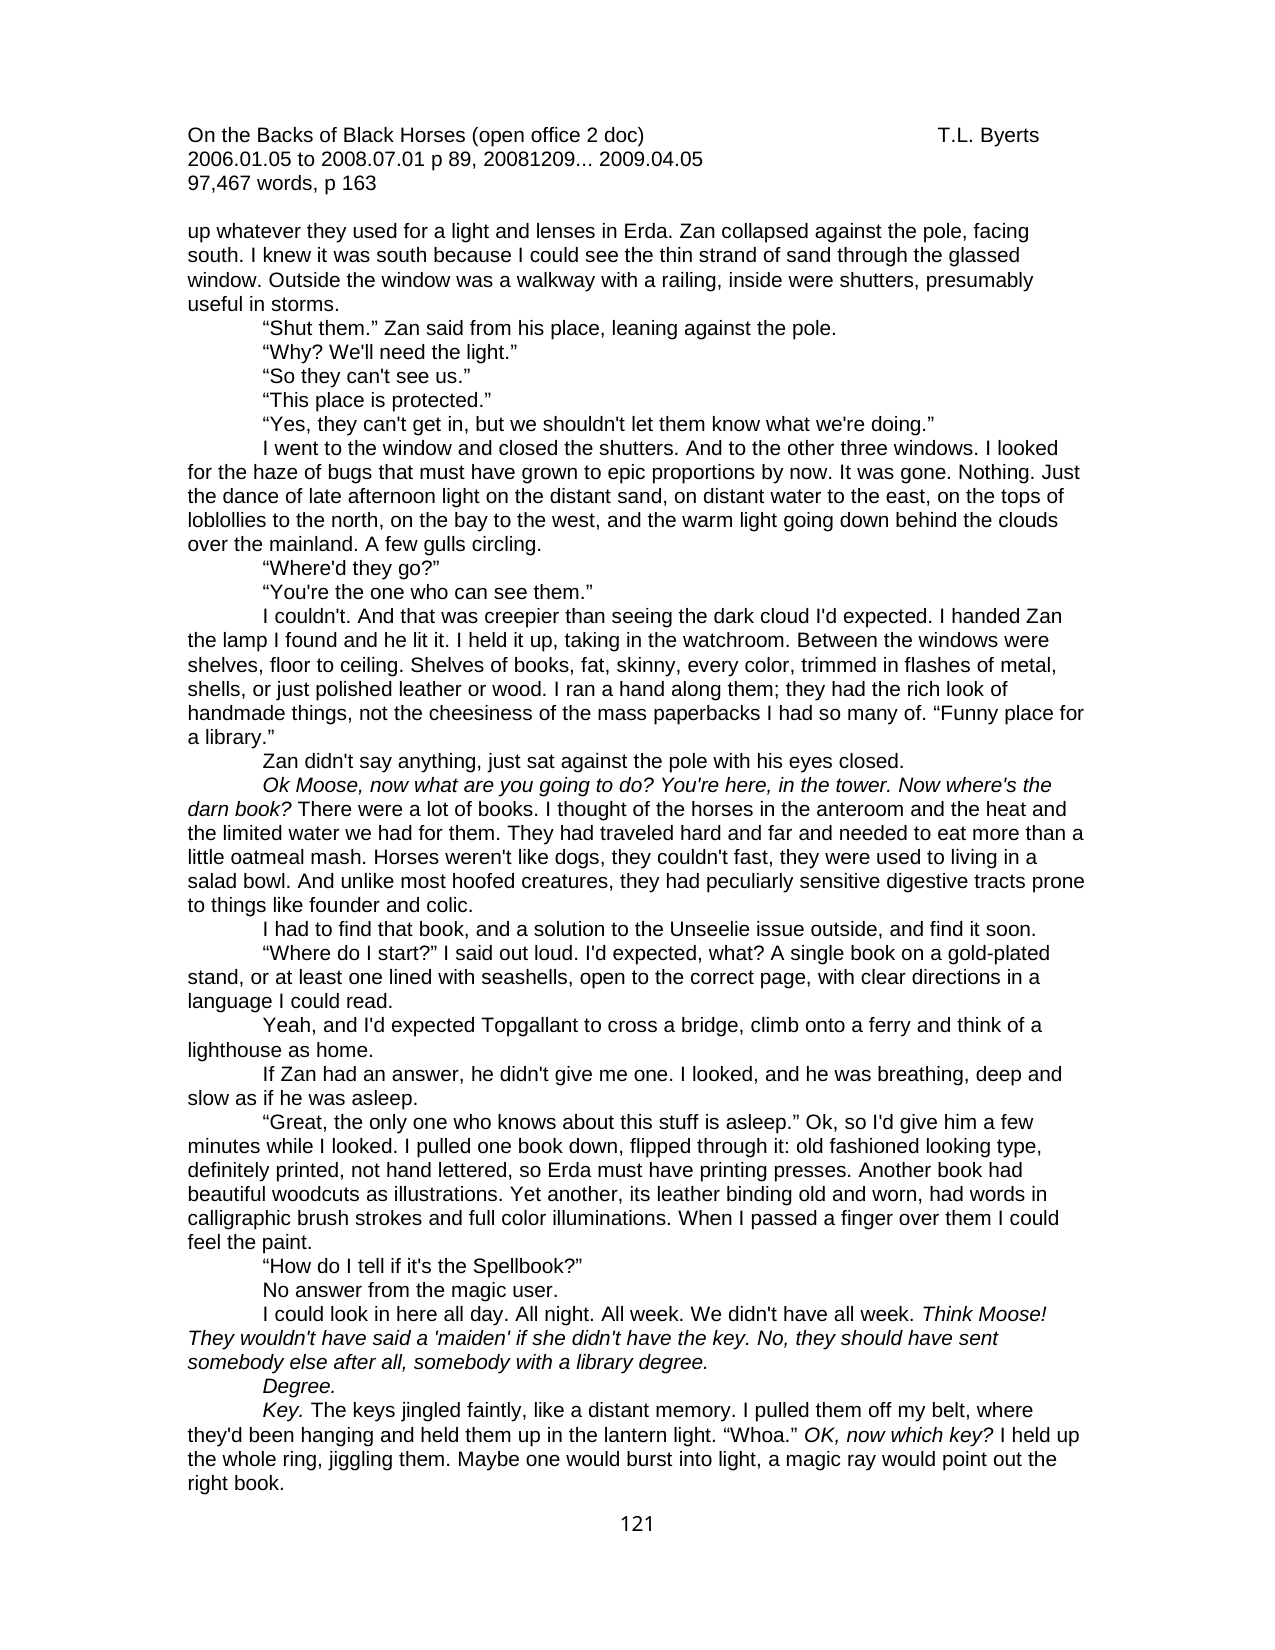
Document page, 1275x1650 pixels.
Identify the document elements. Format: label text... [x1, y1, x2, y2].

text Degree. [187, 1374, 1087, 1398]
text I couldn't. And that was creepier than seeing the dark cloud I'd expected. I handed Zan the lamp I found and he lit it. I held it up, taking in the watchroom. Between the windows were shelves, floor to ceiling. Shelves of books, fat, skinny, every color, trimmed in flashes of metal, shells, or just polished leather or wood. I ran a hand along them; they had the rich look of handmade things, not the cheesiness of the mass paperbacks I had so many of. “Funny place for a library.” [187, 604, 1087, 749]
text “How do I tell if it's the Spellbook?” [187, 1254, 1087, 1278]
text “This place is protected.” [187, 388, 1087, 412]
text “Shut them.” Zan said from his place, leaning against the pole. [187, 316, 1087, 340]
text Key. The keys jingled faintly, like a distant memory. I pulled them off my belt, where they'd been hanging and held them up in the lantern light. “Whoa.” OK, now which key? I held up the whole ring, jiggling them. Maybe one would burst into light, a magic ray would point out the right book. [187, 1398, 1087, 1495]
text “Yes, they can't get in, but we shouldn't let them know what we're doing.” [187, 412, 1087, 436]
text “You're the one who can see them.” [187, 580, 1087, 604]
text “Great, the only one who knows about this stuff is asleep.” Ok, so I'd give him a few minutes while I looked. I pulled one book down, flipped through it: old fashioned looking type, definitely printed, not hand lettered, so Erda must have printing presses. Another book had beautiful woodcuts as illustrations. Yet another, its leather binding old and worn, had words in calligraphic brush strokes and full color illuminations. When I passed a finger over them I could feel the paint. [187, 1110, 1087, 1254]
text If Zan had an answer, he didn't give me one. I looked, and he was breathing, deep and slow as if he was asleep. [187, 1062, 1087, 1110]
text “Where do I start?” I said out loud. I'd expected, what? A single book on a gold-plated stand, or at least one lined with seashells, open to the correct page, with clear directions in a language I could read. [187, 941, 1087, 1013]
text Zan didn't say anything, just sat against the pole with his eyes closed. [187, 749, 1087, 773]
text Ok Moose, now what are you going to do? You're here, in the tower. Now where's the darn book? There were a lot of books. I thought of the horses in the anteroom and the heat and the limited water we had for them. They had traveled hard and far and needed to eat more than a little oatmeal mash. Horses weren't like dogs, they couldn't fast, they were used to living in a salad bowl. And unlike most hoofed creatures, they had peculiarly sensitive digestive tracts prone to things like founder and colic. [187, 773, 1087, 917]
text I went to the window and closed the shutters. And to the other three windows. I looked for the haze of bugs that must have grown to epic proportions by now. It was gone. Nothing. Just the dance of late afternoon light on the distant sand, on distant water to the east, on the tops of loblollies to the north, on the bay to the west, and the warm light going down behind the clouds over the mainland. A few gulls circling. [187, 436, 1087, 556]
text I had to find that book, and a solution to the Unseelie issue outside, and find it soon. [187, 917, 1087, 941]
text No answer from the magic user. [187, 1278, 1087, 1302]
text “So they can't see us.” [187, 364, 1087, 388]
text “Why? We'll need the light.” [187, 340, 1087, 364]
text Yeah, and I'd expected Topgallant to cross a bridge, climb onto a ferry and think of a lighthouse as home. [187, 1013, 1087, 1062]
text up whatever they used for a light and lenses in Erda. Zan collapsed against the pole, facing south. I knew it was south because I could see the thin strand of sand through the glassed window. Outside the window was a walkway with a railing, inside were shutters, presumably useful in storms. [187, 219, 1087, 316]
text I could look in here all day. All night. All week. We didn't have all week. Think Moose! They wouldn't have said a 'maiden' if she didn't have the key. No, they should have sent somebody else after all, somebody with a library degree. [187, 1302, 1087, 1374]
text “Where'd they go?” [187, 556, 1087, 580]
